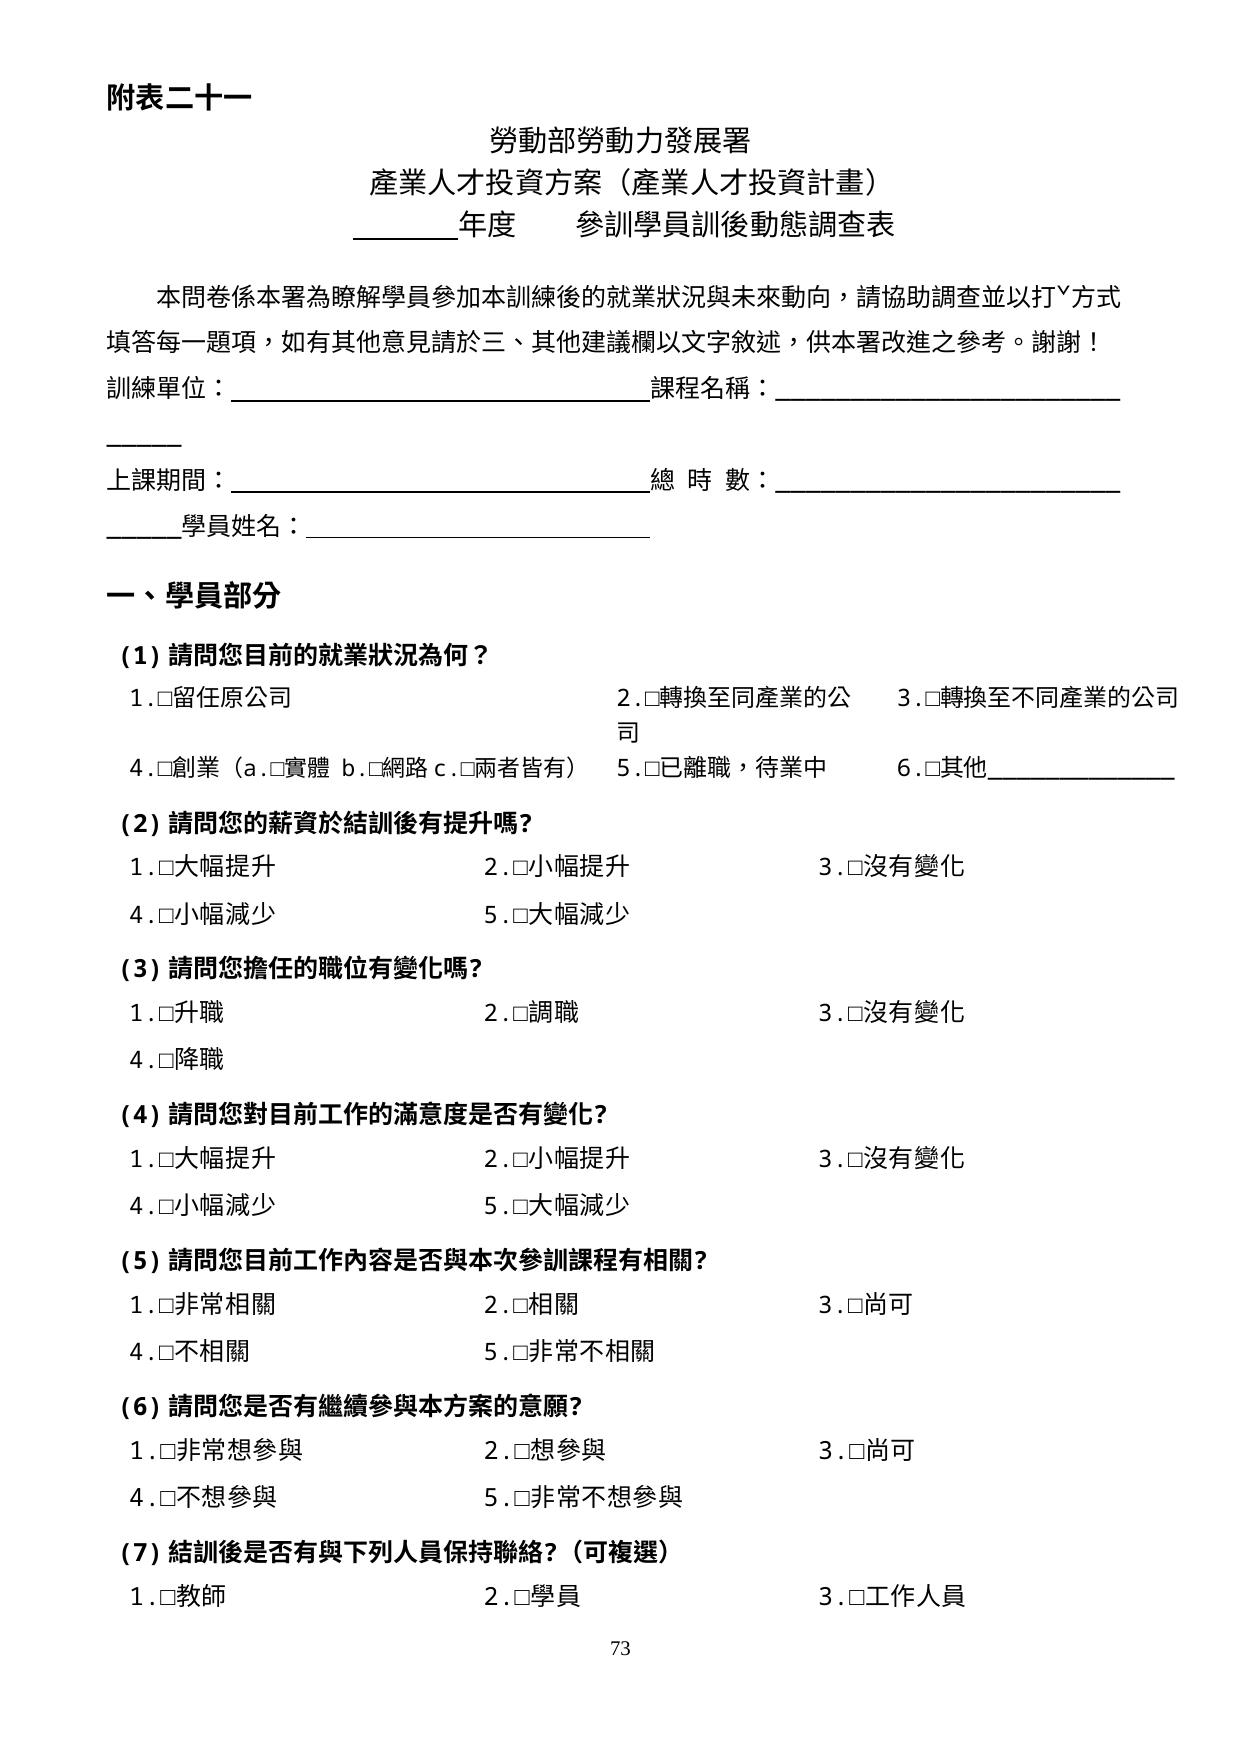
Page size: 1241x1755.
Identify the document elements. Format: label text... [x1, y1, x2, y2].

table_header 1.□大幅提升 [118, 1139, 472, 1186]
table_header 3.□沒有變化 [807, 1139, 1141, 1186]
table_cell 6.□其他_____________ [885, 748, 1225, 796]
table_cell 5.□大幅減少 [472, 894, 807, 941]
text 本問卷係本署為瞭解學員參加本訓練後的就業狀況與未來動向，請協助調查並以打ˇ方式填答每一題項，如有其他意見請於三、其他建議欄以文字敘述，供本署改進之參考。謝謝！ [106, 269, 1134, 361]
table_cell [807, 1040, 1141, 1087]
table_header 3.□沒有變化 [807, 993, 1141, 1040]
text 訓練單位： 課程名稱：____________________________ [106, 361, 1134, 453]
list 請問您目前工作內容是否與本次參訓課程有相關? [118, 1241, 1134, 1277]
table_header 2.□小幅提升 [472, 847, 807, 894]
table_header 1.□大幅提升 [118, 847, 472, 894]
table_header 2.□調職 [472, 993, 807, 1040]
table_header 2.□想參與 [472, 1430, 807, 1477]
table_cell 4.□不相關 [118, 1332, 472, 1379]
table_cell 4.□創業（a.□實體 b.□網路c.□兩者皆有） [118, 748, 605, 796]
table_cell 5.□非常不想參與 [472, 1478, 807, 1525]
table_header 2.□相關 [472, 1284, 807, 1332]
table_cell 4.□降職 [118, 1040, 472, 1087]
table_header 1.□升職 [118, 993, 472, 1040]
table_header 3.□尚可 [807, 1284, 1141, 1332]
table_header 1.□非常想參與 [118, 1430, 472, 1477]
table_header 3.□轉換至不同產業的公司 [885, 679, 1225, 748]
table_header 3.□尚可 [807, 1430, 1141, 1477]
list 請問您的薪資於結訓後有提升嗎? [118, 803, 1134, 839]
table_header 1.□教師 [118, 1576, 472, 1623]
table_cell [807, 894, 1141, 941]
text 產業人才投資方案（產業人才投資計畫） [106, 159, 1134, 202]
table_cell [807, 1478, 1141, 1525]
list 請問您對目前工作的滿意度是否有變化? [118, 1095, 1134, 1131]
table_header 3.□沒有變化 [807, 847, 1141, 894]
table_cell 5.□已離職，待業中 [605, 748, 885, 796]
list 結訓後是否有與下列人員保持聯絡?（可複選） [118, 1532, 1134, 1568]
table_cell 5.□大幅減少 [472, 1186, 807, 1233]
table_cell [807, 1332, 1141, 1379]
table_header 3.□工作人員 [807, 1576, 1141, 1623]
list 請問您擔任的職位有變化嗎? [118, 949, 1134, 985]
text 上課期間： 總 時 數：____________________________學員姓名： [106, 453, 1134, 544]
table_cell 5.□非常不相關 [472, 1332, 807, 1379]
table_cell [807, 1186, 1141, 1233]
text 勞動部勞動力發展署 [106, 117, 1134, 159]
table_header 1.□非常相關 [118, 1284, 472, 1332]
table_cell 4.□小幅減少 [118, 1186, 472, 1233]
table_header 2.□轉換至同產業的公司 [605, 679, 885, 748]
table_cell [472, 1040, 807, 1087]
table_header 2.□學員 [472, 1576, 807, 1623]
text 年度 參訓學員訓後動態調查表 [106, 202, 1142, 244]
table_header 1.□留任原公司 [118, 679, 605, 748]
table_cell 4.□小幅減少 [118, 894, 472, 941]
text 一、學員部分 [106, 569, 1134, 615]
list 請問您目前的就業狀況為何？ [118, 635, 1134, 671]
table_header 2.□小幅提升 [472, 1139, 807, 1186]
text 附表二十一 [106, 75, 1134, 117]
table_cell 4.□不想參與 [118, 1478, 472, 1525]
list 請問您是否有繼續參與本方案的意願? [118, 1386, 1134, 1423]
